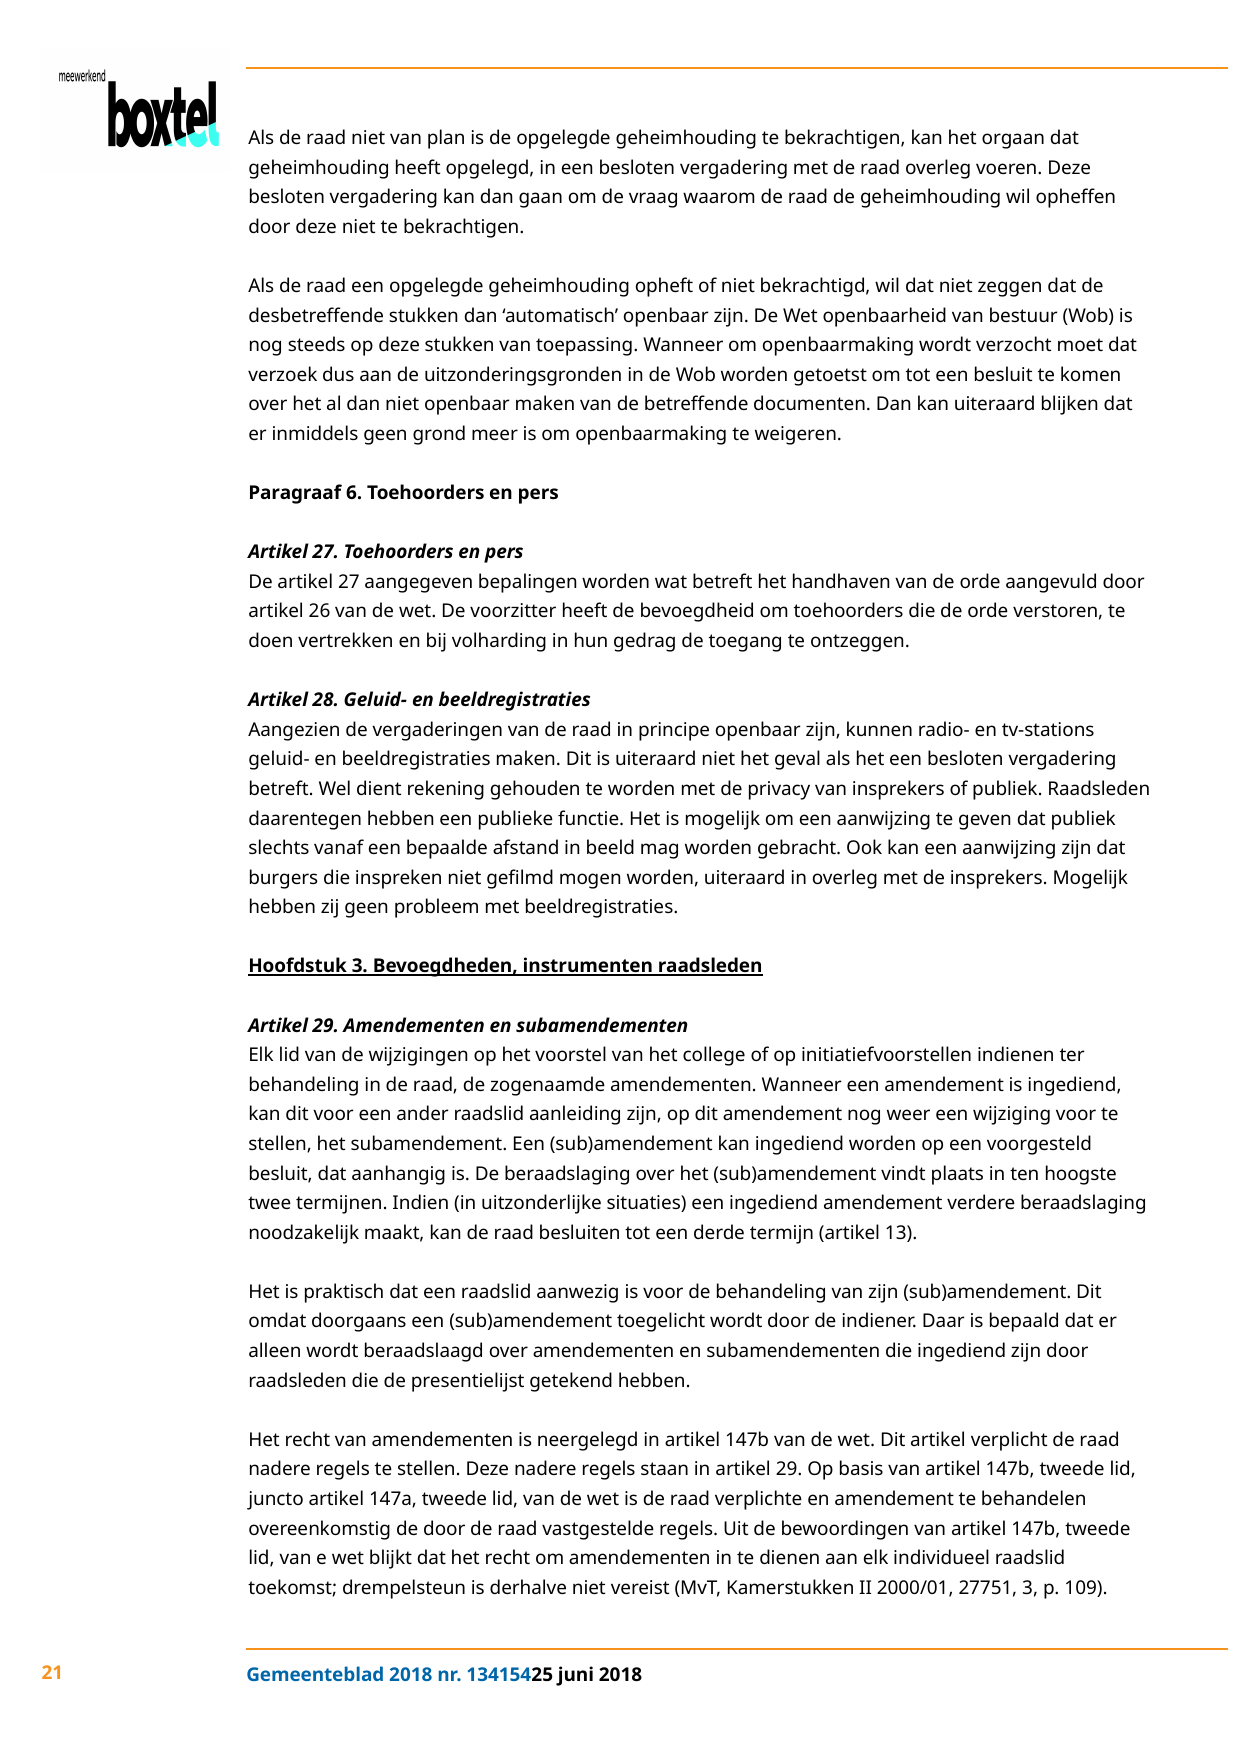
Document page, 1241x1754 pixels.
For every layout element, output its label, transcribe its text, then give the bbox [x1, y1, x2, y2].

picture [41, 47, 231, 172]
text Artikel 28. Geluid- en beeldregistraties [248, 686, 1152, 712]
text Het recht van amendementen is neergelegd in artikel 147b van de wet. Dit artikel verplicht de raad nadere regels te stellen. Deze nadere regels staan in artikel 29. Op basis van artikel 147b, tweede lid, juncto artikel 147a, tweede lid, van de wet is de raad verplichte en amendement te behandelen overeenkomstig de door de raad vastgestelde regels. Uit de bewoordingen van artikel 147b, tweede lid, van e wet blijkt dat het recht om amendementen in te dienen aan elk individueel raadslid toekomst; drempelsteun is derhalve niet vereist (MvT, Kamerstukken II 2000/01, 27751, 3, p. 109). [248, 1426, 1152, 1600]
text Paragraaf 6. Toehoorders en pers [248, 479, 1152, 505]
text Artikel 27. Toehoorders en pers [248, 538, 1152, 564]
text Aangezien de vergaderingen van de raad in principe openbaar zijn, kunnen radio- en tv-stations geluid- en beeldregistraties maken. Dit is uiteraard niet het geval als het een besloten vergadering betreft. Wel dient rekening gehouden te worden met de privacy van insprekers of publiek. Raadsleden daarentegen hebben een publieke functie. Het is mogelijk om een aanwijzing te geven dat publiek slechts vanaf een bepaalde afstand in beeld mag worden gebracht. Ook kan een aanwijzing zijn dat burgers die inspreken niet gefilmd mogen worden, uiteraard in overleg met de insprekers. Mogelijk hebben zij geen probleem met beeldregistraties. [248, 716, 1152, 919]
text Als de raad niet van plan is de opgelegde geheimhouding te bekrachtigen, kan het orgaan dat geheimhouding heeft opgelegd, in een besloten vergadering met de raad overleg voeren. Deze besloten vergadering kan dan gaan om de vraag waarom de raad de geheimhouding wil opheffen door deze niet te bekrachtigen. [248, 124, 1152, 239]
text De artikel 27 aangegeven bepalingen worden wat betreft het handhaven van de orde aangevuld door artikel 26 van de wet. De voorzitter heeft de bevoegdheid om toehoorders die de orde verstoren, te doen vertrekken en bij volharding in hun gedrag de toegang te ontzeggen. [248, 568, 1152, 653]
text Als de raad een opgelegde geheimhouding opheft of niet bekrachtigd, wil dat niet zeggen dat de desbetreffende stukken dan ‘automatisch’ openbaar zijn. De Wet openbaarheid van bestuur (Wob) is nog steeds op deze stukken van toepassing. Wanneer om openbaarmaking wordt verzocht moet dat verzoek dus aan de uitzonderingsgronden in de Wob worden getoetst om tot een besluit te komen over het al dan niet openbaar maken van de betreffende documenten. Dan kan uiteraard blijken dat er inmiddels geen grond meer is om openbaarmaking te weigeren. [248, 272, 1152, 446]
text Elk lid van de wijzigingen op het voorstel van het college of op initiatiefvoorstellen indienen ter behandeling in de raad, de zogenaamde amendementen. Wanneer een amendement is ingediend, kan dit voor een ander raadslid aanleiding zijn, op dit amendement nog weer een wijziging voor te stellen, het subamendement. Een (sub)amendement kan ingediend worden op een voorgesteld besluit, dat aanhangig is. De beraadslaging over het (sub)amendement vindt plaats in ten hoogste twee termijnen. Indien (in uitzonderlijke situaties) een ingediend amendement verdere beraadslaging noodzakelijk maakt, kan de raad besluiten tot een derde termijn (artikel 13). [248, 1041, 1152, 1245]
text Artikel 29. Amendementen en subamendementen [248, 1012, 1152, 1038]
text Het is praktisch dat een raadslid aanwezig is voor de behandeling van zijn (sub)amendement. Dit omdat doorgaans een (sub)amendement toegelicht wordt door de indiener. Daar is bepaald dat er alleen wordt beraadslaagd over amendementen en subamendementen die ingediend zijn door raadsleden die de presentielijst getekend hebben. [248, 1278, 1152, 1393]
text Hoofdstuk 3. Bevoegdheden, instrumenten raadsleden [248, 953, 1152, 978]
